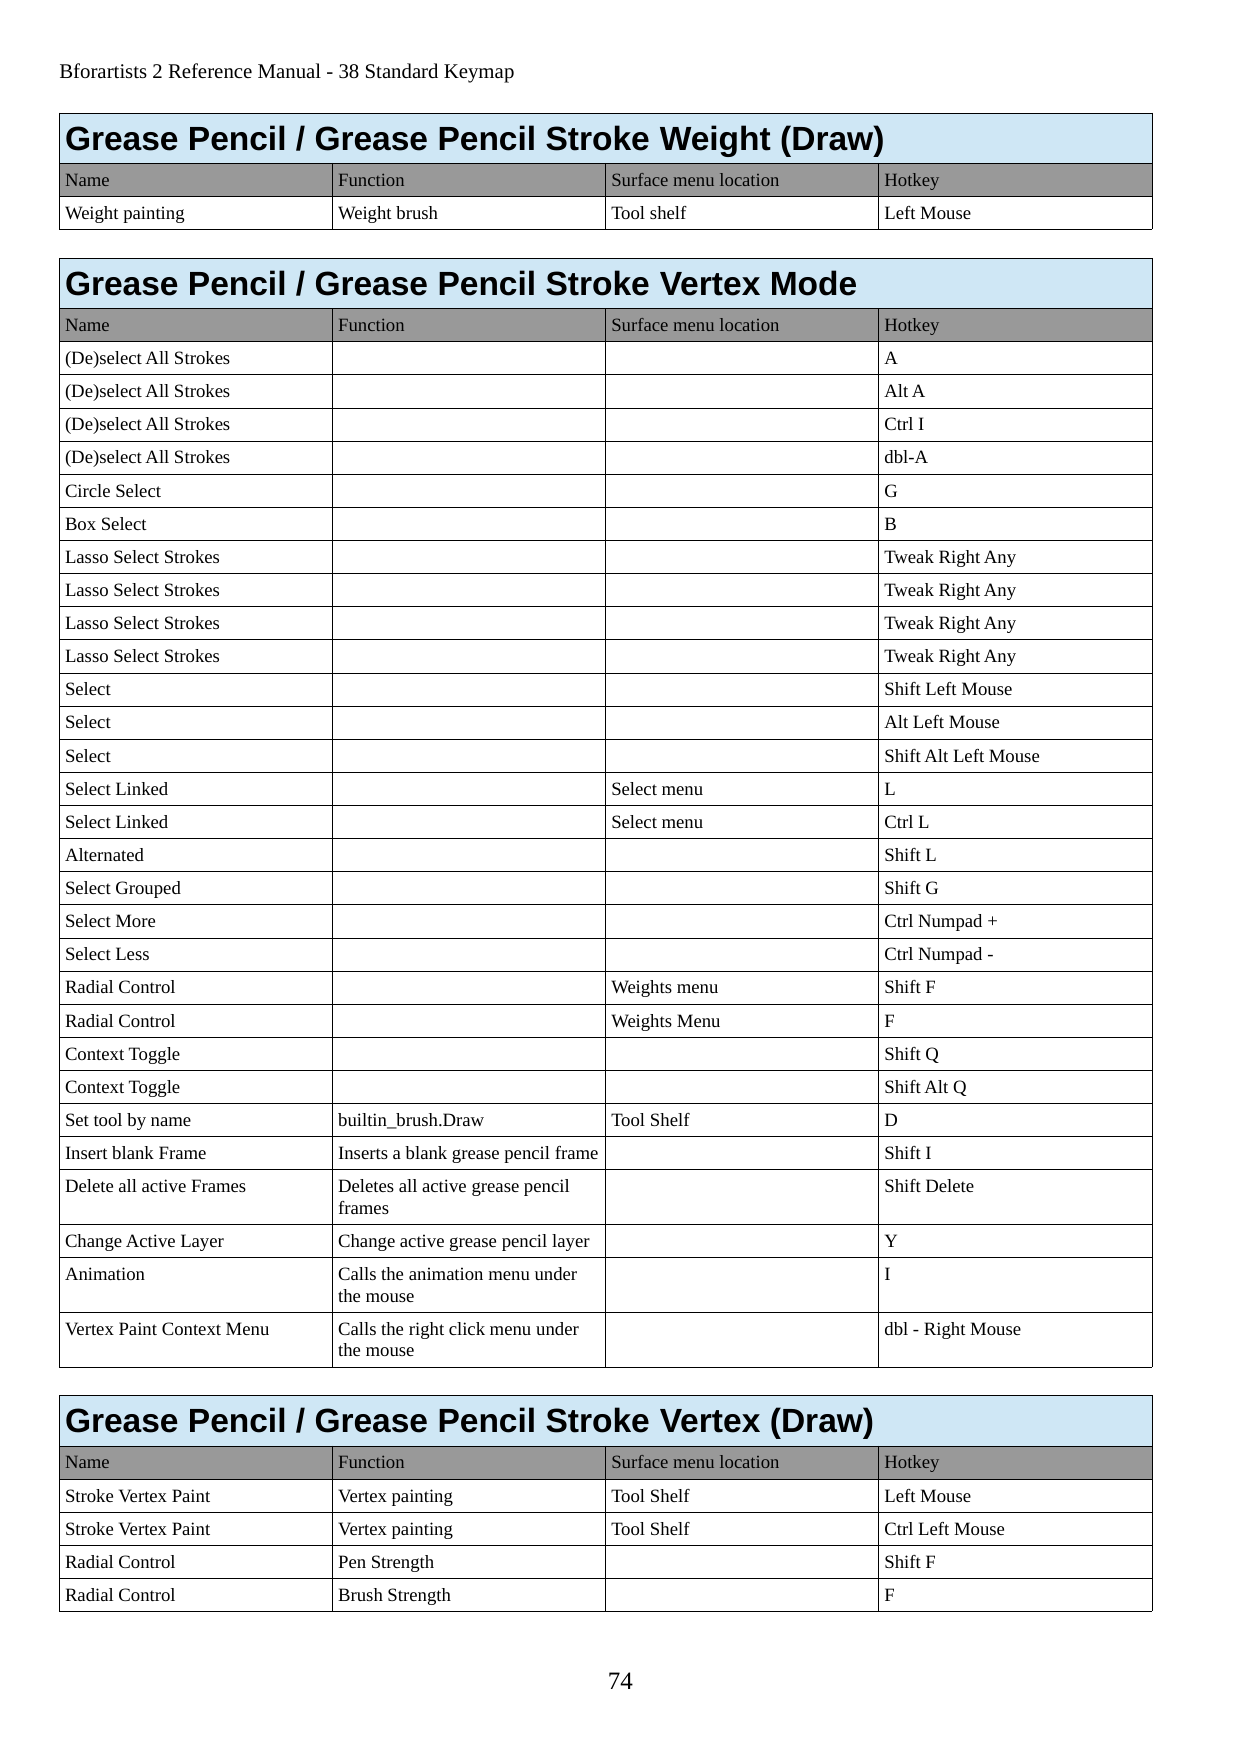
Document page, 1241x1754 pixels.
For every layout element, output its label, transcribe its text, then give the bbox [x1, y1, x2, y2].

table_cell [606, 375, 878, 407]
table_cell [606, 674, 878, 706]
table_cell Alt A [879, 375, 1152, 407]
table_cell [333, 475, 605, 507]
table_cell dbl - Right Mouse [879, 1313, 1152, 1367]
table_cell [606, 607, 878, 639]
table_cell Select [60, 740, 332, 772]
table_cell [333, 442, 605, 474]
table_cell Vertex painting [333, 1513, 605, 1545]
table_cell [606, 475, 878, 507]
table_cell Insert blank Frame [60, 1137, 332, 1169]
table_cell dbl-A [879, 442, 1152, 474]
table_header Grease Pencil / Grease Pencil Stroke Vertex (Draw) [60, 1396, 1152, 1446]
table_cell Change active grease pencil layer [333, 1225, 605, 1257]
table_cell [606, 839, 878, 871]
table_cell [333, 773, 605, 805]
table_cell F [879, 1005, 1152, 1037]
table_cell [333, 342, 605, 374]
table_cell [333, 640, 605, 672]
table_cell [606, 640, 878, 672]
table_cell [333, 574, 605, 606]
table_cell Radial Control [60, 1005, 332, 1037]
table_cell Ctrl Numpad + [879, 905, 1152, 937]
table_cell [333, 905, 605, 937]
table_header Grease Pencil / Grease Pencil Stroke Weight (Draw) [60, 114, 1152, 163]
table_cell [606, 707, 878, 739]
table_cell Shift F [879, 1546, 1152, 1578]
table_cell Select Grouped [60, 872, 332, 904]
table_cell [333, 409, 605, 441]
table_cell Ctrl L [879, 806, 1152, 838]
table_cell Select More [60, 905, 332, 937]
table_cell (De)select All Strokes [60, 409, 332, 441]
table_cell Set tool by name [60, 1104, 332, 1136]
table_cell Animation [60, 1258, 332, 1312]
table_cell Hotkey [879, 309, 1152, 341]
table_cell [606, 939, 878, 971]
table_cell Shift I [879, 1137, 1152, 1169]
table_cell [606, 872, 878, 904]
table_cell Tool Shelf [606, 1480, 878, 1512]
table_cell [333, 541, 605, 573]
table_cell Calls the animation menu under the mouse [333, 1258, 605, 1312]
table_cell [606, 1038, 878, 1070]
table_cell L [879, 773, 1152, 805]
table_cell [333, 806, 605, 838]
table_cell Shift Delete [879, 1170, 1152, 1224]
table_cell Hotkey [879, 164, 1152, 196]
table_cell Lasso Select Strokes [60, 574, 332, 606]
table_cell Lasso Select Strokes [60, 640, 332, 672]
table_cell [606, 1071, 878, 1103]
table_cell Lasso Select Strokes [60, 607, 332, 639]
table_cell (De)select All Strokes [60, 342, 332, 374]
table_cell [606, 1313, 878, 1367]
table_cell Radial Control [60, 1546, 332, 1578]
table_cell Delete all active Frames [60, 1170, 332, 1224]
table_cell Weight brush [333, 197, 605, 229]
table_cell Tool shelf [606, 197, 878, 229]
table_cell Tweak Right Any [879, 541, 1152, 573]
table_cell Shift Alt Left Mouse [879, 740, 1152, 772]
table_cell Weights Menu [606, 1005, 878, 1037]
table_cell Stroke Vertex Paint [60, 1513, 332, 1545]
table_cell Tool Shelf [606, 1513, 878, 1545]
table_cell [333, 939, 605, 971]
table_cell [606, 442, 878, 474]
table_cell Shift Left Mouse [879, 674, 1152, 706]
table_cell [333, 872, 605, 904]
table_cell [606, 409, 878, 441]
table_cell Lasso Select Strokes [60, 541, 332, 573]
table_cell [333, 972, 605, 1004]
table_cell Circle Select [60, 475, 332, 507]
table_cell Left Mouse [879, 1480, 1152, 1512]
table_cell [333, 508, 605, 540]
table_cell [333, 839, 605, 871]
table_cell D [879, 1104, 1152, 1136]
table_cell Change Active Layer [60, 1225, 332, 1257]
table_cell [606, 1546, 878, 1578]
table_cell B [879, 508, 1152, 540]
table_cell Ctrl I [879, 409, 1152, 441]
table_cell Ctrl Left Mouse [879, 1513, 1152, 1545]
table_cell Function [333, 1447, 605, 1479]
table_cell Deletes all active grease pencil frames [333, 1170, 605, 1224]
table_cell [606, 342, 878, 374]
table_cell [333, 607, 605, 639]
table_cell [333, 740, 605, 772]
table_cell [606, 1170, 878, 1224]
table_cell Weights menu [606, 972, 878, 1004]
table_cell Brush Strength [333, 1579, 605, 1611]
table_cell G [879, 475, 1152, 507]
table_cell Radial Control [60, 972, 332, 1004]
table_cell Surface menu location [606, 309, 878, 341]
table_cell Select [60, 707, 332, 739]
table_cell Alt Left Mouse [879, 707, 1152, 739]
table_cell Y [879, 1225, 1152, 1257]
table_cell Shift L [879, 839, 1152, 871]
table_cell [333, 375, 605, 407]
table_cell Calls the right click menu under the mouse [333, 1313, 605, 1367]
table_cell [606, 574, 878, 606]
table_cell [333, 674, 605, 706]
table_cell Select menu [606, 773, 878, 805]
table_cell Weight painting [60, 197, 332, 229]
table_cell [606, 740, 878, 772]
table_cell Name [60, 1447, 332, 1479]
table_cell Surface menu location [606, 164, 878, 196]
table_cell [333, 1038, 605, 1070]
table_cell Tool Shelf [606, 1104, 878, 1136]
table_cell Vertex Paint Context Menu [60, 1313, 332, 1367]
table_cell Pen Strength [333, 1546, 605, 1578]
table_cell Select Linked [60, 773, 332, 805]
table_cell (De)select All Strokes [60, 375, 332, 407]
table_cell Alternated [60, 839, 332, 871]
table_cell builtin_brush.Draw [333, 1104, 605, 1136]
table_cell Inserts a blank grease pencil frame [333, 1137, 605, 1169]
table_cell Context Toggle [60, 1038, 332, 1070]
table_cell Stroke Vertex Paint [60, 1480, 332, 1512]
table_cell Name [60, 164, 332, 196]
table_cell Surface menu location [606, 1447, 878, 1479]
table_cell [606, 1258, 878, 1312]
table_cell Shift G [879, 872, 1152, 904]
table_cell [333, 1005, 605, 1037]
table_cell Tweak Right Any [879, 574, 1152, 606]
table_header Grease Pencil / Grease Pencil Stroke Vertex Mode [60, 259, 1152, 308]
table_cell F [879, 1579, 1152, 1611]
table_cell Box Select [60, 508, 332, 540]
table_cell [606, 541, 878, 573]
table_cell Shift Alt Q [879, 1071, 1152, 1103]
table_cell A [879, 342, 1152, 374]
table_cell Name [60, 309, 332, 341]
table_cell [606, 1225, 878, 1257]
table_cell Select [60, 674, 332, 706]
table_cell [606, 1137, 878, 1169]
table_cell Select Linked [60, 806, 332, 838]
table_cell [606, 508, 878, 540]
table_cell [333, 707, 605, 739]
table_cell Select menu [606, 806, 878, 838]
table_cell [333, 1071, 605, 1103]
table_cell [606, 1579, 878, 1611]
table_cell Hotkey [879, 1447, 1152, 1479]
table_cell (De)select All Strokes [60, 442, 332, 474]
table_cell Tweak Right Any [879, 607, 1152, 639]
table_cell Ctrl Numpad - [879, 939, 1152, 971]
table_cell Vertex painting [333, 1480, 605, 1512]
table_cell Shift Q [879, 1038, 1152, 1070]
table_cell Radial Control [60, 1579, 332, 1611]
table_cell Tweak Right Any [879, 640, 1152, 672]
table_cell Function [333, 164, 605, 196]
table_cell [606, 905, 878, 937]
table_cell Context Toggle [60, 1071, 332, 1103]
table_cell I [879, 1258, 1152, 1312]
table_cell Function [333, 309, 605, 341]
table_cell Shift F [879, 972, 1152, 1004]
table_cell Left Mouse [879, 197, 1152, 229]
table_cell Select Less [60, 939, 332, 971]
